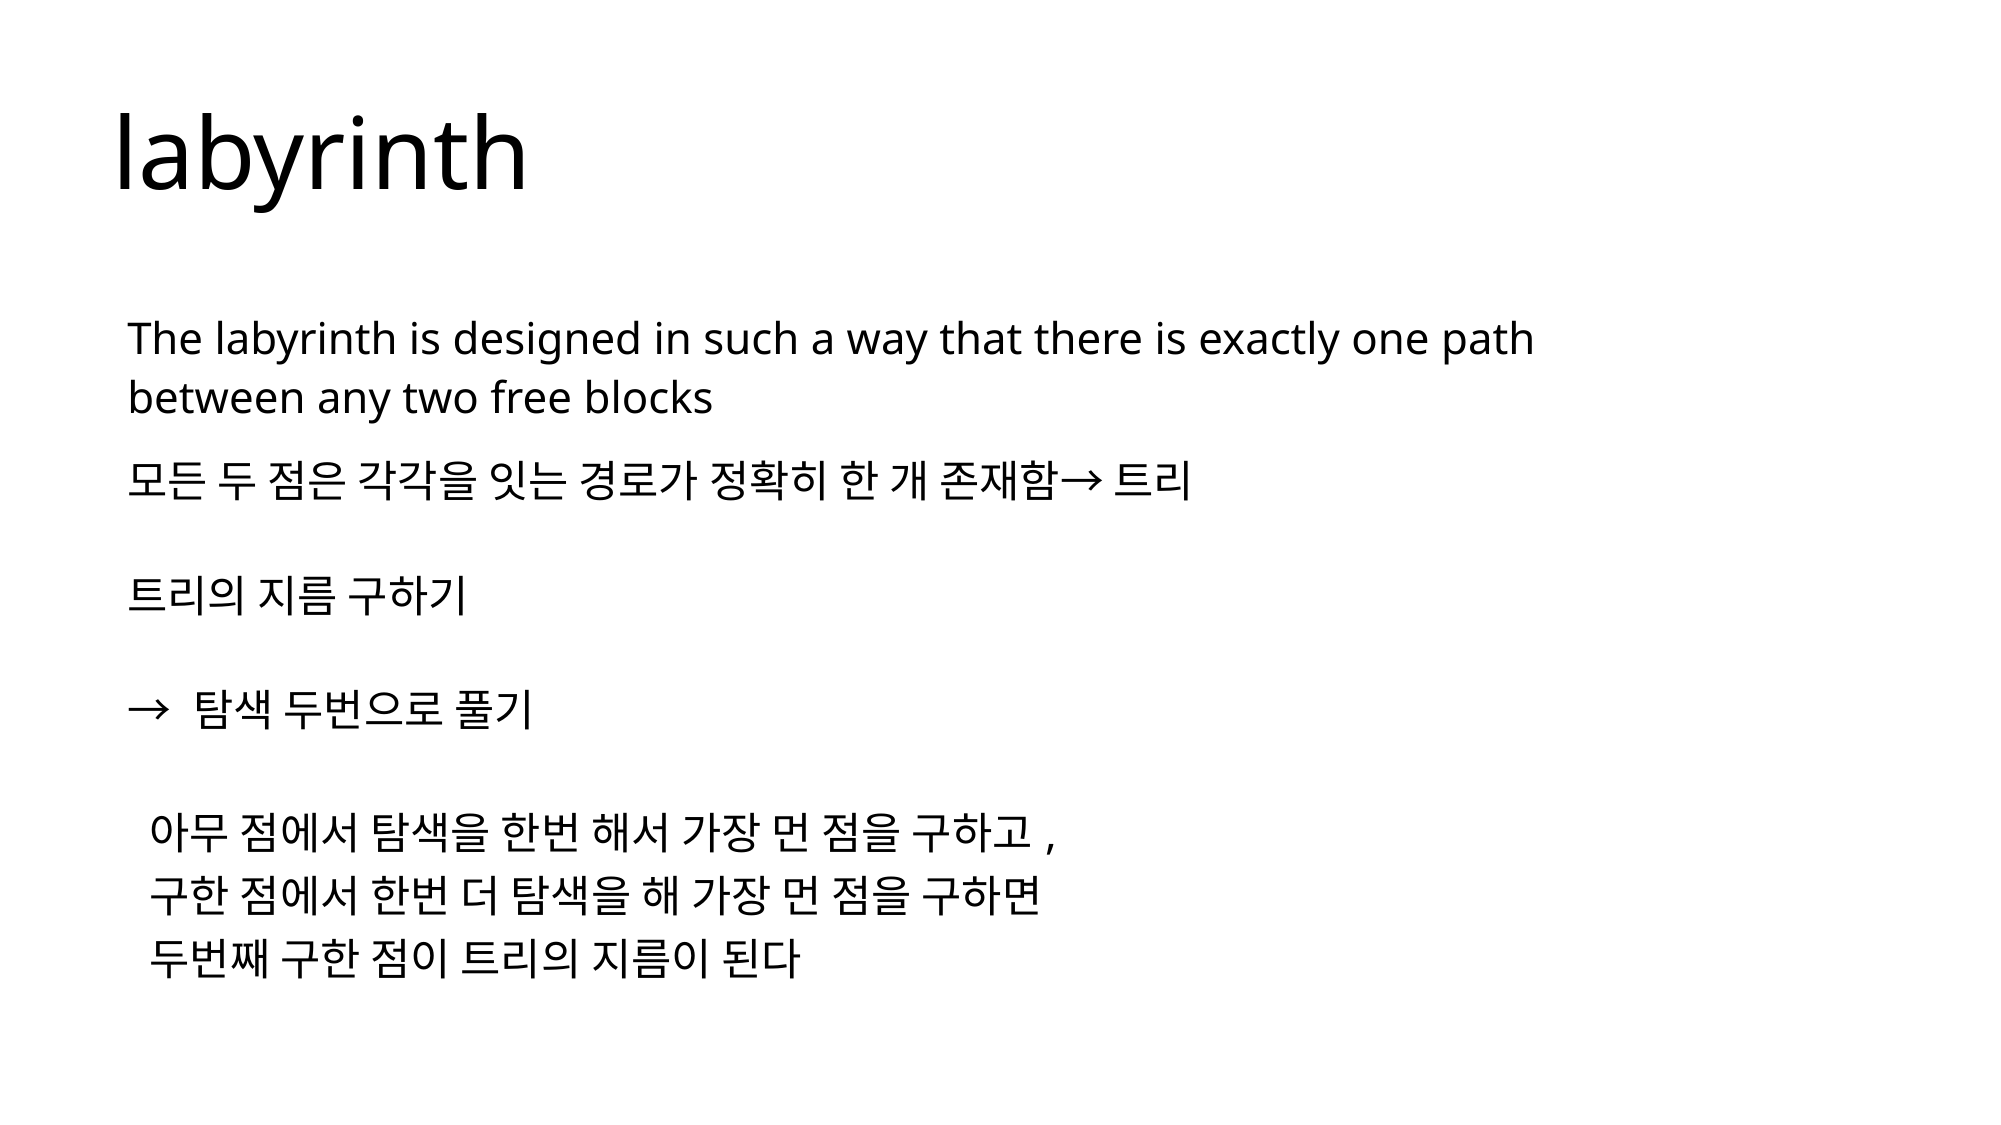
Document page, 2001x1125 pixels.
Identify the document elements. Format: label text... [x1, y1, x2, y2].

text_box The labyrinth is designed in such a way that there is exactly one path between any two free blocks 모든 두 점은 각각을 잇는 경로가 정확히 한 개 존재함→ 트리 트리의 지름 구하기 → 탐색 두번으로 풀기 아무 점에서 탐색을 한번 해서 가장 먼 점을 구하고, 구한 점에서 한번 더 탐색을 해 가장 먼 점을 구하면 두번째 구한 점이 트리의 지름이 된다 [112, 299, 1575, 1049]
title labyrinth [112, 75, 1888, 225]
